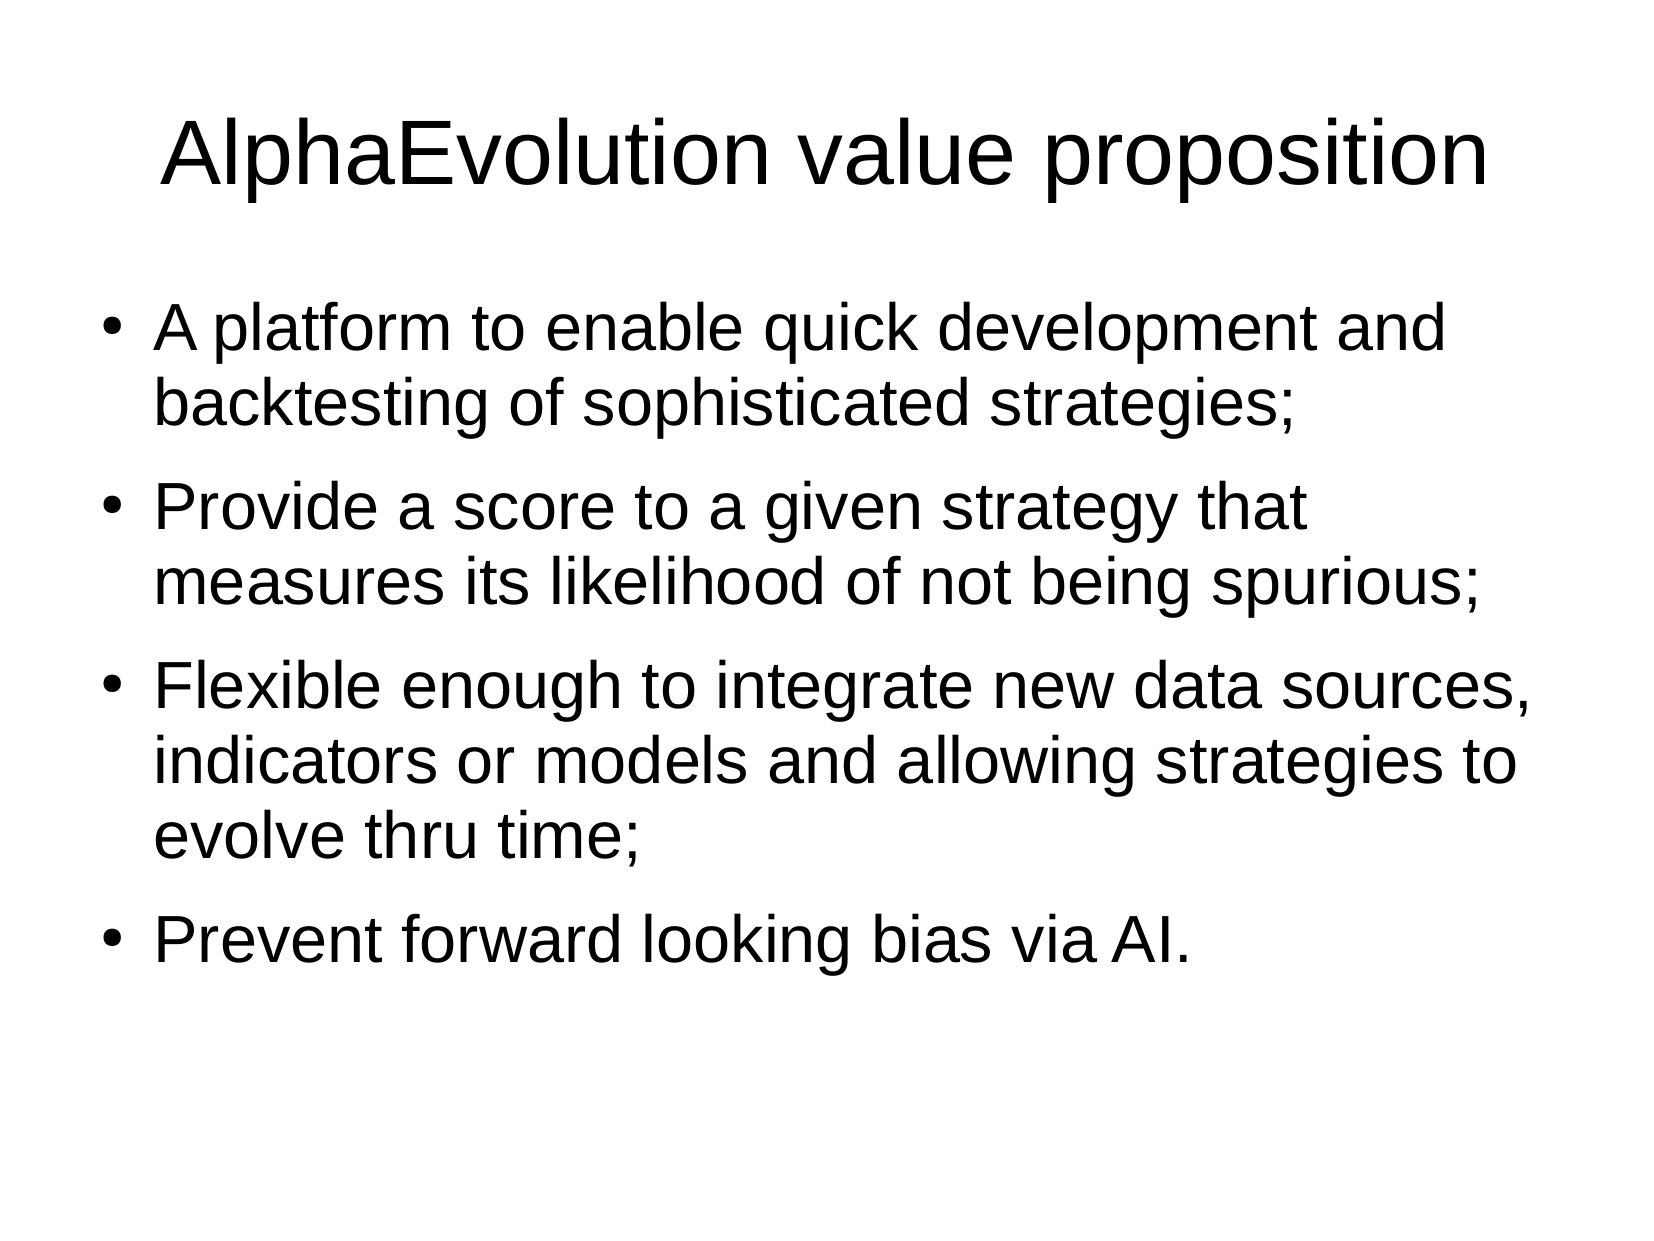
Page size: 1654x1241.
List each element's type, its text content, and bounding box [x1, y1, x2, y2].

title AlphaEvolution value proposition [82, 49, 1571, 257]
list A platform to enable quick development and backtesting of sophisticated strategies; Provide a score to a given strategy that measures its likelihood of not being spurious; Flexible enough to integrate new data sources, indicators or models and allowing strategies to evolve thru time; Prevent forward looking bias via AI. [82, 290, 1571, 1010]
